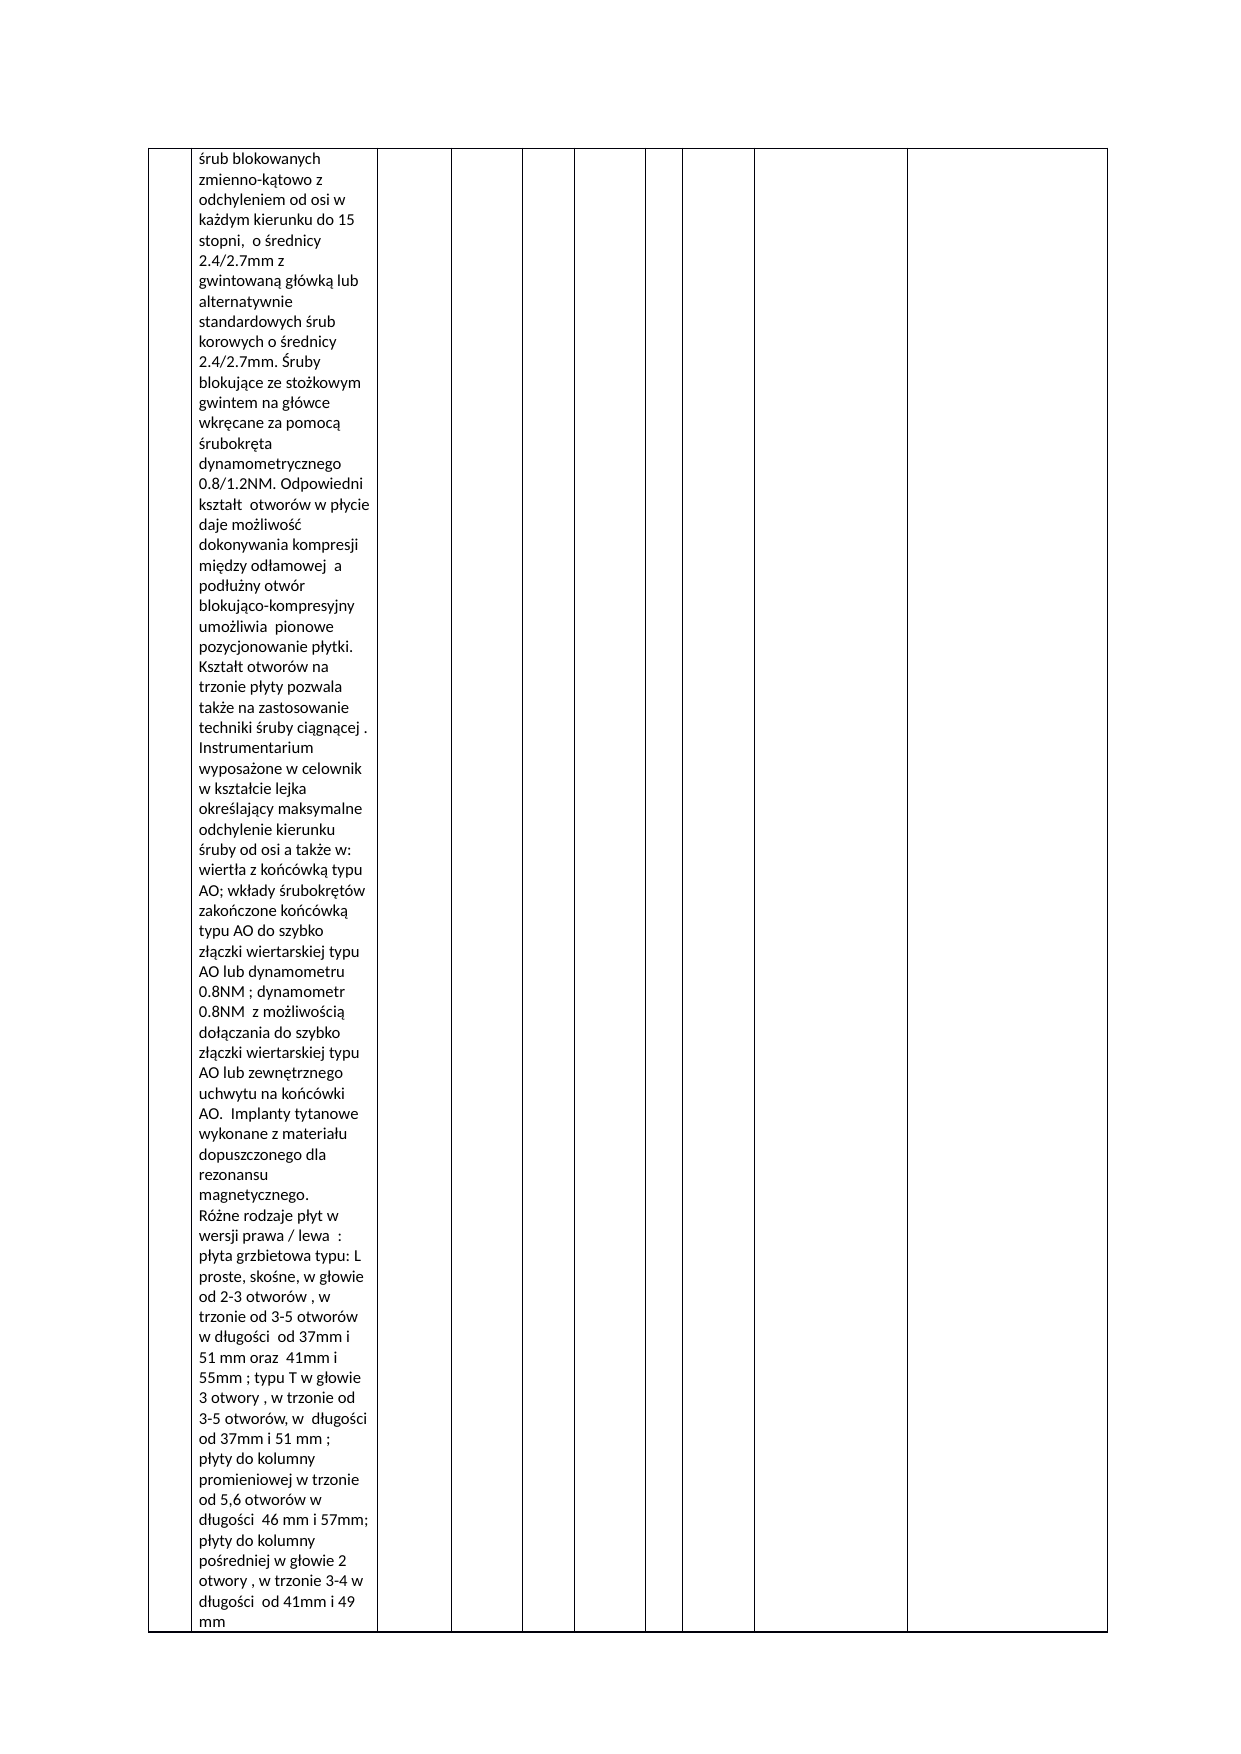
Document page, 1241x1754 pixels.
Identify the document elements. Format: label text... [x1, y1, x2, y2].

table_cell [575, 149, 645, 1631]
table_cell [452, 149, 522, 1631]
table_cell [683, 149, 754, 1631]
table_cell [908, 149, 1107, 1631]
table_cell [523, 149, 574, 1631]
table_cell [149, 149, 191, 1631]
table_cell [755, 149, 907, 1631]
table_cell [378, 149, 451, 1631]
table_cell śrub blokowanych zmienno-kątowo z odchyleniem od osi w każdym kierunku do 15 stopni, o średnicy 2.4/2.7mm z gwintowaną główką lub alternatywnie standardowych śrub korowych o średnicy 2.4/2.7mm. Śruby blokujące ze stożkowym gwintem na główce wkręcane za pomocą śrubokręta dynamometrycznego 0.8/1.2NM. Odpowiedni kształt otworów w płycie daje możliwość dokonywania kompresji między odłamowej a podłużny otwór blokująco-kompresyjny umożliwia pionowe pozycjonowanie płytki. Kształt otworów na trzonie płyty pozwala także na zastosowanie techniki śruby ciągnącej . Instrumentarium wyposażone w celownik w kształcie lejka określający maksymalne odchylenie kierunku śruby od osi a także w: wiertła z końcówką typu AO; wkłady śrubokrętów zakończone końcówką typu AO do szybko złączki wiertarskiej typu AO lub dynamometru 0.8NM ; dynamometr 0.8NM z możliwością dołączania do szybko złączki wiertarskiej typu AO lub zewnętrznego uchwytu na końcówki AO. Implanty tytanowe wykonane z materiału dopuszczonego dla rezonansu magnetycznego. Różne rodzaje płyt w wersji prawa / lewa : płyta grzbietowa typu: L proste, skośne, w głowie od 2-3 otworów , w trzonie od 3-5 otworów w długości od 37mm i 51 mm oraz 41mm i 55mm ; typu T w głowie 3 otwory , w trzonie od 3-5 otworów, w długości od 37mm i 51 mm ; płyty do kolumny promieniowej w trzonie od 5,6 otworów w długości 46 mm i 57mm; płyty do kolumny pośredniej w głowie 2 otwory , w trzonie 3-4 w długości od 41mm i 49 mm [192, 149, 377, 1631]
table_cell [646, 149, 682, 1631]
